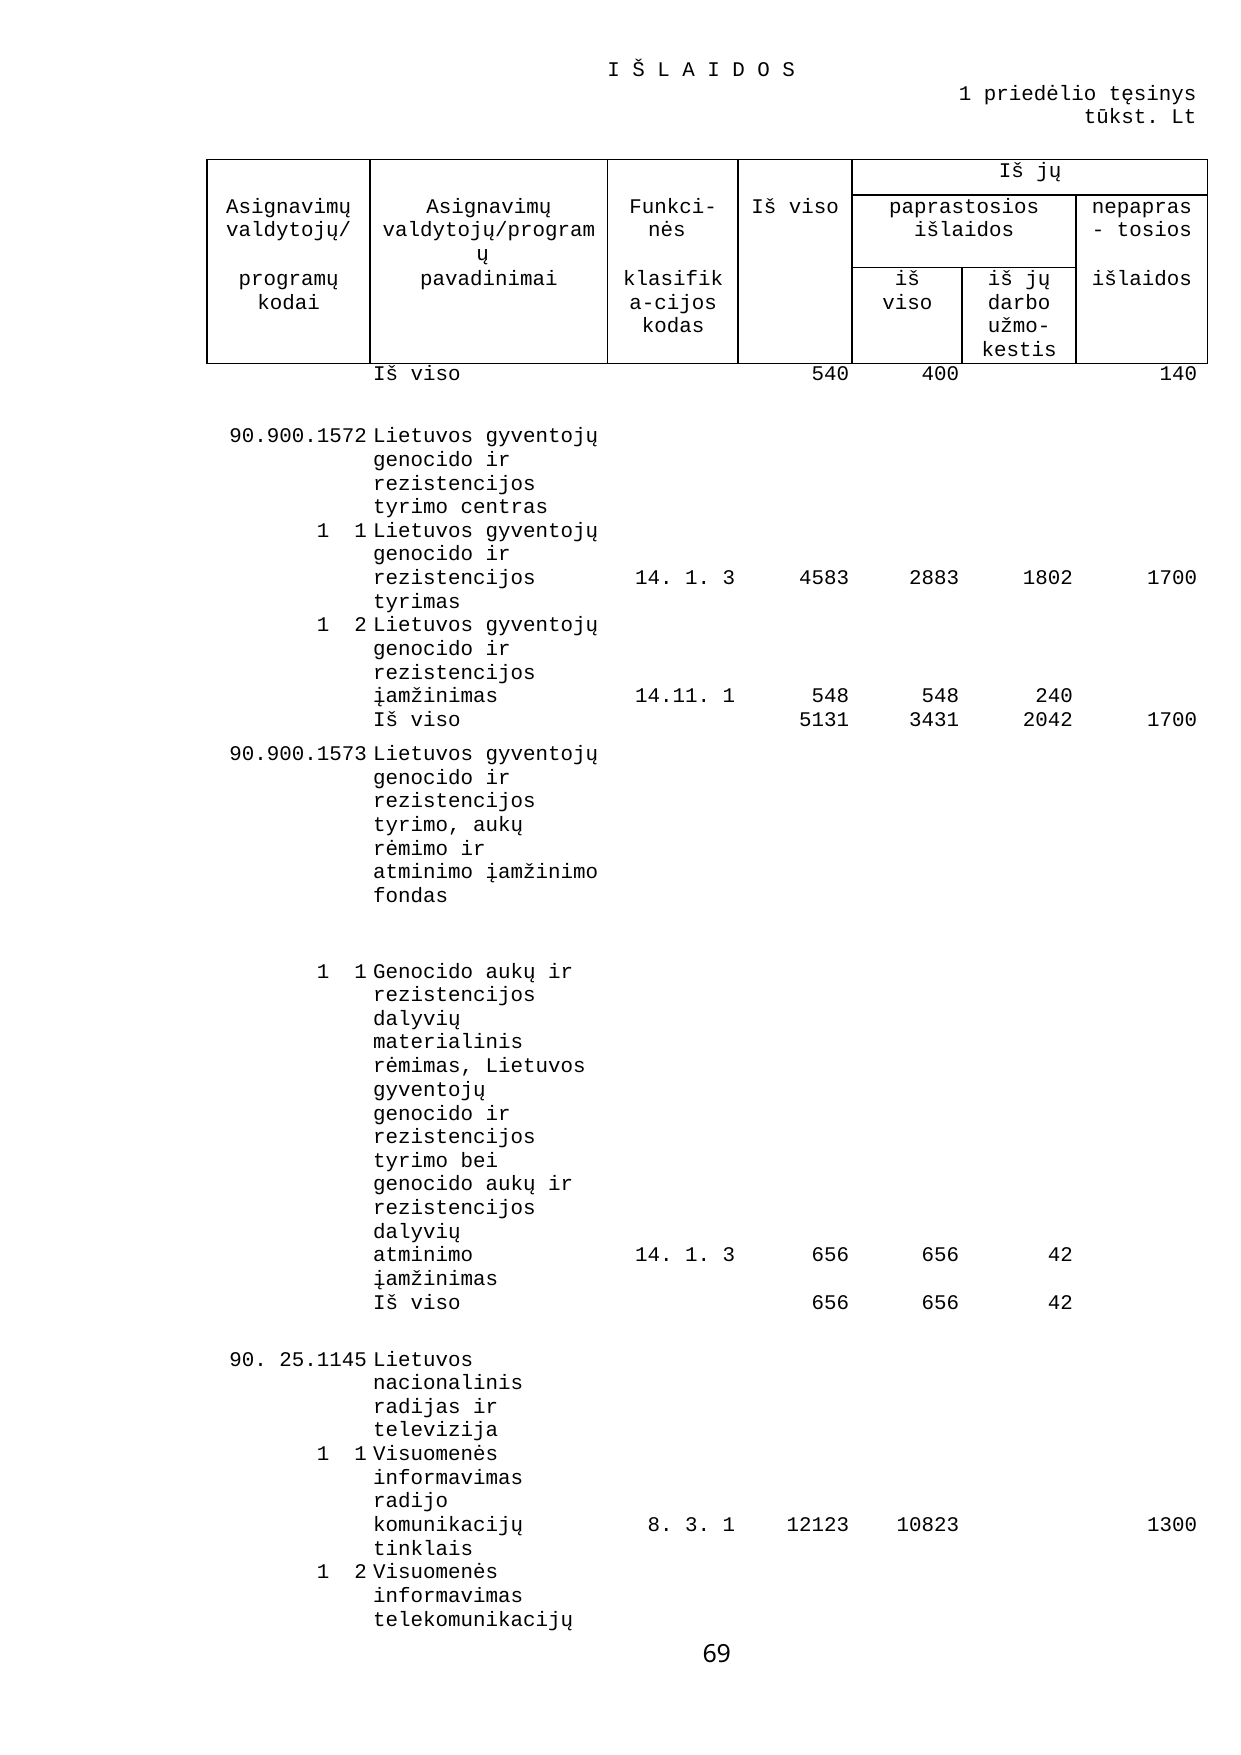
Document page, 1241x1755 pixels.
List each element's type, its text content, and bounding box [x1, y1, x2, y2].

table_cell [1200, 1244, 1207, 1292]
table_cell [1076, 425, 1200, 472]
table_cell iš jų darbo užmo-kestis [963, 268, 1075, 363]
table_cell [207, 743, 211, 790]
table_cell [738, 1349, 852, 1443]
table_cell [1076, 662, 1200, 709]
table_cell [852, 790, 962, 861]
table_cell [371, 160, 607, 194]
table_cell [608, 861, 738, 961]
table_cell [738, 743, 852, 790]
table_cell 12123 [738, 1514, 852, 1561]
table_cell programų kodai [208, 267, 369, 363]
table_cell Iš jų [853, 160, 1207, 194]
table_cell 42 [962, 1292, 1076, 1320]
table_cell 240 [962, 662, 1076, 709]
table_cell pavadinimai [371, 267, 607, 363]
table_cell [852, 1349, 962, 1443]
table_cell atminimo įamžinimas [370, 1244, 608, 1292]
table_cell [962, 1032, 1076, 1102]
table_cell [608, 1292, 738, 1320]
table_cell 90. 25.1145 [211, 1349, 370, 1443]
table_cell [962, 473, 1076, 520]
table_cell [1200, 1197, 1207, 1244]
table_cell [207, 567, 211, 614]
table_cell 1 2 [211, 1561, 370, 1632]
table_cell [962, 743, 1076, 790]
table_cell [739, 267, 851, 363]
table_cell [738, 1320, 852, 1348]
table_cell [1200, 1349, 1207, 1443]
table_cell [738, 861, 852, 961]
table_cell Iš viso [370, 364, 608, 397]
table_cell rezistencijos tyrimo, aukų rėmimo ir [370, 790, 608, 861]
table_cell [738, 1561, 852, 1632]
table_cell 10823 [852, 1514, 962, 1561]
table_cell [852, 425, 962, 472]
table_cell [211, 1244, 370, 1292]
table_cell [211, 709, 370, 743]
table_cell atminimo įamžinimo fondas [370, 861, 608, 961]
table_cell [1076, 790, 1200, 861]
table_cell [207, 1244, 211, 1292]
table_cell [738, 1032, 852, 1102]
table_cell [207, 614, 211, 662]
table_cell 548 [852, 662, 962, 709]
table_header I Š L A I D O S 1 priedėlio tęsinys tūkst. Lt [207, 59, 1207, 158]
table_cell [608, 1320, 738, 1348]
table_cell [1200, 1514, 1207, 1561]
table_cell [962, 1320, 1076, 1348]
table_cell [207, 1561, 211, 1632]
table_cell [208, 160, 369, 194]
table_cell [962, 1561, 1076, 1632]
table_cell Funkci-nės [608, 194, 737, 267]
table_cell [207, 397, 211, 425]
table_cell 90.900.1573 [211, 743, 370, 790]
table_cell [1076, 1032, 1200, 1102]
table_cell [1076, 473, 1200, 520]
table_cell [207, 1292, 211, 1320]
table_cell [852, 397, 962, 425]
table_cell [852, 1103, 962, 1197]
table_cell [608, 1032, 738, 1102]
table_cell [1200, 1103, 1207, 1197]
table_cell 1802 [962, 567, 1076, 614]
table_cell [1076, 1103, 1200, 1197]
table_cell [738, 425, 852, 472]
table_cell [207, 1349, 211, 1443]
table_cell [608, 473, 738, 520]
table_cell 140 [1076, 364, 1200, 397]
table_cell paprastosios išlaidos [853, 196, 1075, 267]
table_cell Iš viso [739, 194, 851, 267]
table_cell [962, 961, 1076, 1032]
table_cell [608, 1561, 738, 1632]
table_cell [1200, 1561, 1207, 1632]
table_cell [608, 790, 738, 861]
table_cell [1200, 364, 1207, 397]
table_cell [738, 961, 852, 1032]
table_cell [1076, 961, 1200, 1032]
table_cell 1300 [1076, 1514, 1200, 1561]
table_cell [370, 1320, 608, 1348]
table_cell [738, 1197, 852, 1244]
table_cell [1076, 1443, 1200, 1514]
table_cell [1076, 1320, 1200, 1348]
table_cell [962, 1103, 1076, 1197]
table_cell Lietuvos gyventojų genocido ir [370, 520, 608, 567]
table_cell [1076, 520, 1200, 567]
table_cell [852, 743, 962, 790]
table_cell [852, 1561, 962, 1632]
table_cell [207, 1032, 211, 1102]
table_cell [738, 520, 852, 567]
table_cell Asignavimų valdytojų/ [208, 194, 369, 267]
table_cell [1200, 397, 1207, 425]
table_cell [207, 1514, 211, 1561]
table_cell [207, 473, 211, 520]
table_cell [608, 743, 738, 790]
table_cell [1200, 1443, 1207, 1514]
table_cell [1200, 1320, 1207, 1348]
table_cell [1076, 1561, 1200, 1632]
table_cell rezistencijos dalyvių [370, 1197, 608, 1244]
table_cell [608, 397, 738, 425]
table_cell [962, 1443, 1076, 1514]
table_cell [1200, 614, 1207, 662]
table_cell 540 [738, 364, 852, 397]
table_cell 1700 [1076, 567, 1200, 614]
table_cell [738, 790, 852, 861]
table_cell materialinis rėmimas, Lietuvos gyventojų [370, 1032, 608, 1102]
table_cell [207, 790, 211, 861]
table_cell [1200, 520, 1207, 567]
table_cell [211, 861, 370, 961]
table_cell [608, 1197, 738, 1244]
table_cell 14. 1. 3 [608, 567, 738, 614]
table_cell [370, 397, 608, 425]
table_cell [608, 1103, 738, 1197]
table_cell 5131 [738, 709, 852, 743]
table_cell [608, 364, 738, 397]
table_cell 1 1 [211, 520, 370, 567]
table_cell [962, 1349, 1076, 1443]
table_cell [608, 520, 738, 567]
table_cell [1200, 861, 1207, 961]
table_cell 90.900.1572 [211, 425, 370, 472]
table_cell [211, 1320, 370, 1348]
table_cell rezistencijos įamžinimas [370, 662, 608, 709]
table_cell [207, 1197, 211, 1244]
table_cell [962, 790, 1076, 861]
table_cell komunikacijų tinklais [370, 1514, 608, 1561]
table_cell 1 1 [211, 961, 370, 1032]
table_cell 400 [852, 364, 962, 397]
table_cell 1700 [1076, 709, 1200, 743]
table_cell nepapras- tosios [1077, 196, 1207, 267]
table_cell [211, 1032, 370, 1102]
table_cell [1200, 662, 1207, 709]
table_cell Lietuvos nacionalinis radijas ir televizija [370, 1349, 608, 1443]
table_cell [211, 1197, 370, 1244]
table_cell [852, 861, 962, 961]
table_cell [1200, 1292, 1207, 1320]
table_cell [207, 425, 211, 472]
table_cell [738, 397, 852, 425]
table_cell [852, 1443, 962, 1514]
table_cell [1076, 1349, 1200, 1443]
table_cell Lietuvos gyventojų genocido ir [370, 425, 608, 472]
table_cell [738, 473, 852, 520]
table_cell [1076, 1292, 1200, 1320]
table_cell Iš viso [370, 709, 608, 743]
table_cell [608, 1349, 738, 1443]
table_cell [852, 520, 962, 567]
table_cell iš viso [853, 268, 961, 363]
table_cell [608, 1443, 738, 1514]
table_cell [1076, 743, 1200, 790]
table_cell [962, 520, 1076, 567]
table_cell [852, 614, 962, 662]
table_cell [1076, 1197, 1200, 1244]
table_cell 14.11. 1 [608, 662, 738, 709]
table_cell [211, 1514, 370, 1561]
table_cell [608, 961, 738, 1032]
table_cell [962, 614, 1076, 662]
table_cell [1200, 743, 1207, 790]
table_cell Visuomenės informavimas radijo [370, 1443, 608, 1514]
table_cell [1200, 790, 1207, 861]
table_cell [852, 1320, 962, 1348]
table_cell rezistencijos tyrimo centras [370, 473, 608, 520]
table_cell [1076, 861, 1200, 961]
table_cell [608, 709, 738, 743]
table_cell [211, 790, 370, 861]
table_cell [608, 614, 738, 662]
table_cell 656 [738, 1244, 852, 1292]
table_cell [852, 473, 962, 520]
table_cell 3431 [852, 709, 962, 743]
table_cell išlaidos [1077, 267, 1207, 363]
table_cell 8. 3. 1 [608, 1514, 738, 1561]
table_cell [962, 397, 1076, 425]
table_cell [207, 861, 211, 961]
table_cell 656 [738, 1292, 852, 1320]
table_cell [852, 1197, 962, 1244]
table_cell [1200, 567, 1207, 614]
table_cell Iš viso [370, 1292, 608, 1320]
table_cell [608, 160, 737, 194]
table_cell Lietuvos gyventojų genocido ir [370, 614, 608, 662]
table_cell [207, 1103, 211, 1197]
table_cell [207, 520, 211, 567]
table_cell [738, 614, 852, 662]
table_cell 42 [962, 1244, 1076, 1292]
table_cell genocido ir rezistencijos tyrimo bei genocido aukų ir [370, 1103, 608, 1197]
table_cell [962, 425, 1076, 472]
table_cell [211, 1292, 370, 1320]
table_cell [207, 961, 211, 1032]
table_cell [1200, 425, 1207, 472]
table_cell [738, 1103, 852, 1197]
table_cell 656 [852, 1292, 962, 1320]
table_cell 14. 1. 3 [608, 1244, 738, 1292]
table_cell [211, 567, 370, 614]
table_cell 1 1 [211, 1443, 370, 1514]
table_cell 656 [852, 1244, 962, 1292]
table_cell [207, 662, 211, 709]
table_cell [211, 397, 370, 425]
table_cell Genocido aukų ir rezistencijos dalyvių [370, 961, 608, 1032]
table_cell 2042 [962, 709, 1076, 743]
table_cell [207, 709, 211, 743]
table_cell [1200, 709, 1207, 743]
table_cell Visuomenės informavimas telekomunikacijų [370, 1561, 608, 1632]
table_cell [211, 662, 370, 709]
table_cell [1076, 397, 1200, 425]
table_cell klasifika-cijos kodas [608, 267, 737, 363]
table_cell [1200, 961, 1207, 1032]
table_cell [739, 160, 851, 194]
table_cell Asignavimų valdytojų/programų [371, 194, 607, 267]
table_cell [962, 1197, 1076, 1244]
table_cell [211, 473, 370, 520]
table_cell [207, 1443, 211, 1514]
table_cell 548 [738, 662, 852, 709]
table_cell [207, 364, 211, 397]
table_cell [1200, 473, 1207, 520]
table_cell 4583 [738, 567, 852, 614]
table_cell [1076, 614, 1200, 662]
table_cell [1076, 1244, 1200, 1292]
table_cell rezistencijos tyrimas [370, 567, 608, 614]
table_cell [608, 425, 738, 472]
table_cell [962, 1514, 1076, 1561]
table_cell [207, 1320, 211, 1348]
table_cell [852, 1032, 962, 1102]
table_cell [852, 961, 962, 1032]
table_cell 2883 [852, 567, 962, 614]
table_cell [211, 364, 370, 397]
table_cell [738, 1443, 852, 1514]
table_cell [962, 364, 1076, 397]
table_cell [962, 861, 1076, 961]
table_cell Lietuvos gyventojų genocido ir [370, 743, 608, 790]
table_cell [211, 1103, 370, 1197]
table_cell 1 2 [211, 614, 370, 662]
table_cell [1200, 1032, 1207, 1102]
